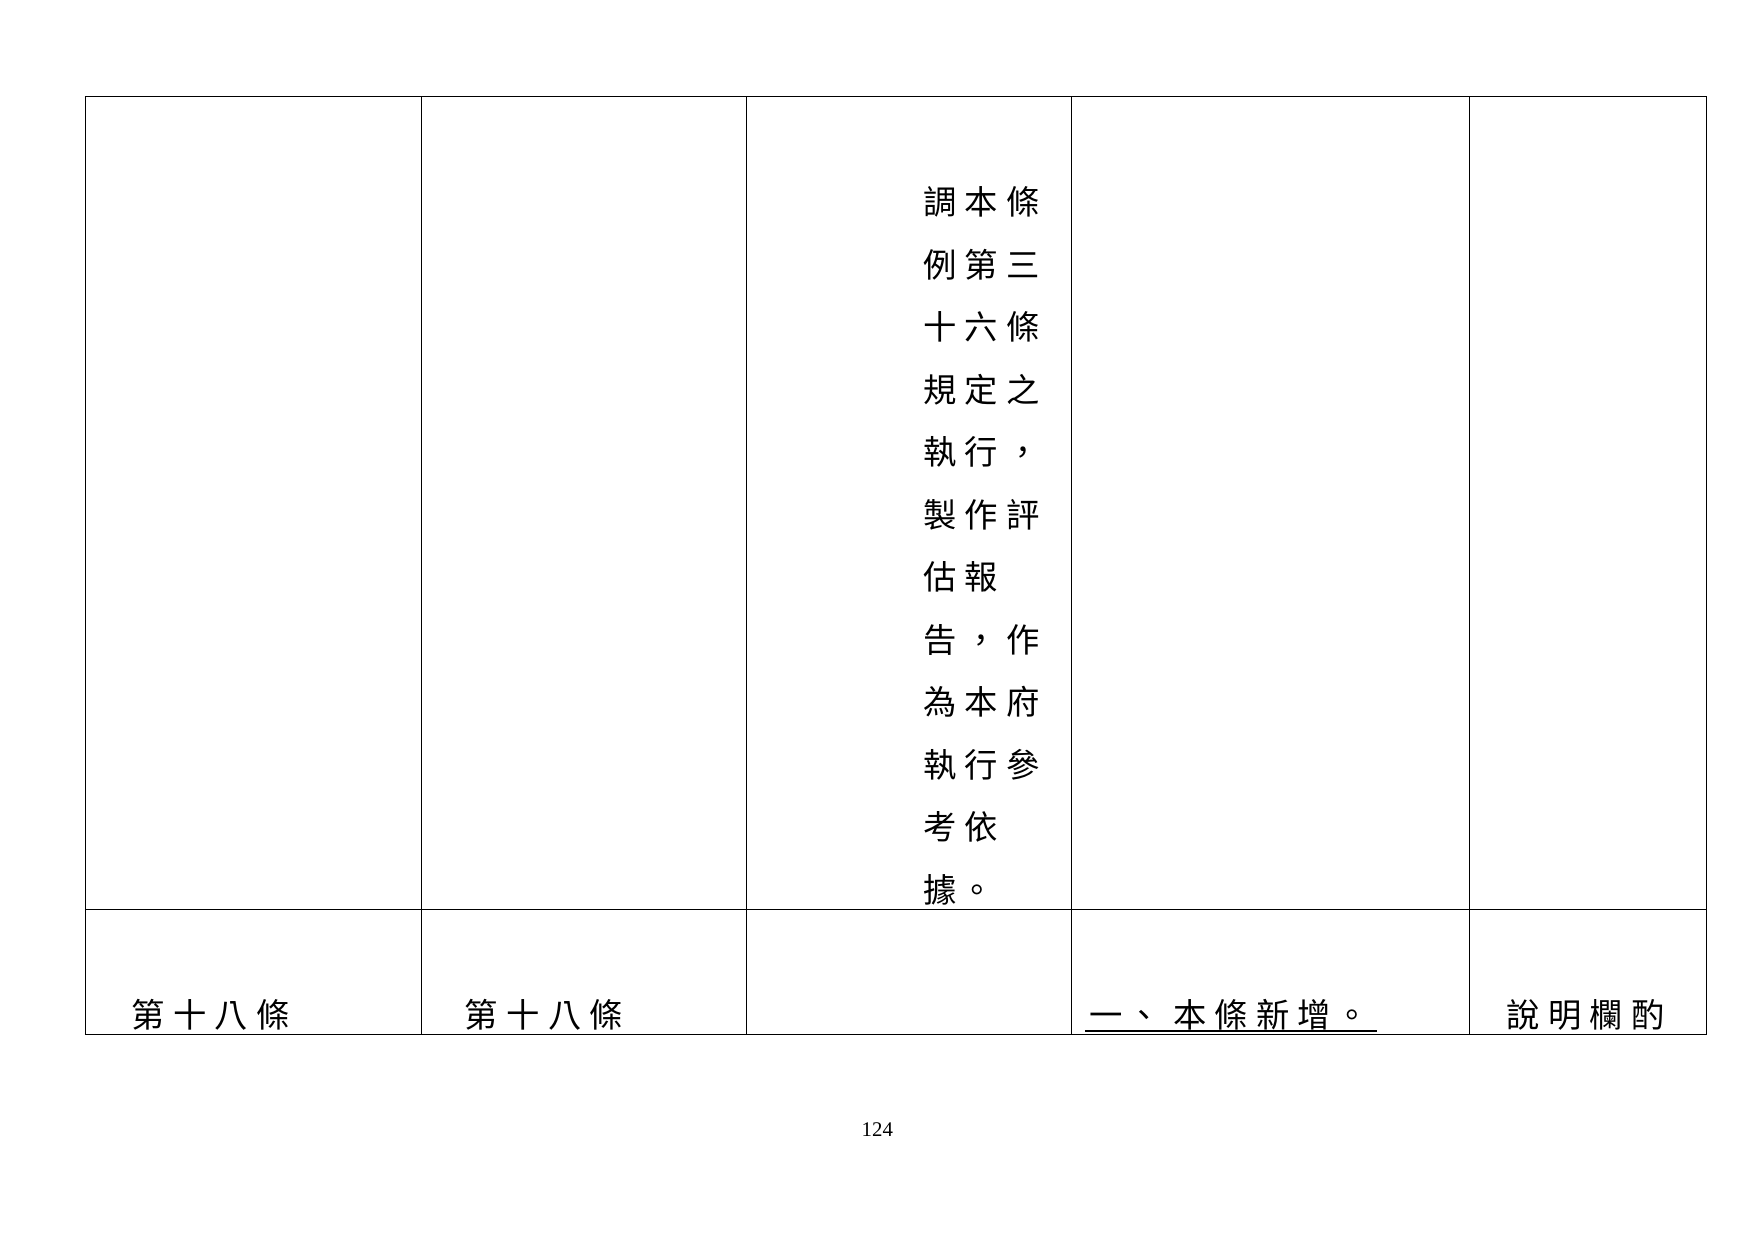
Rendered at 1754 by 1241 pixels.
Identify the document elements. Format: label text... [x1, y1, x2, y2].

table_cell [747, 910, 1071, 1033]
table_cell 一、本條新增。 [1072, 910, 1469, 1033]
table_cell [1470, 97, 1706, 908]
table_cell 調本條例第三十六條規定之執行，製作評估報告，作為本府執行參考依據。 [747, 97, 1071, 908]
table_cell 第十八條 [86, 910, 421, 1033]
table_cell [1072, 97, 1469, 908]
table_cell [422, 97, 746, 908]
table_cell 說明欄酌 [1470, 910, 1706, 1033]
table_cell 第十八條 [422, 910, 746, 1033]
table_cell [86, 97, 421, 908]
